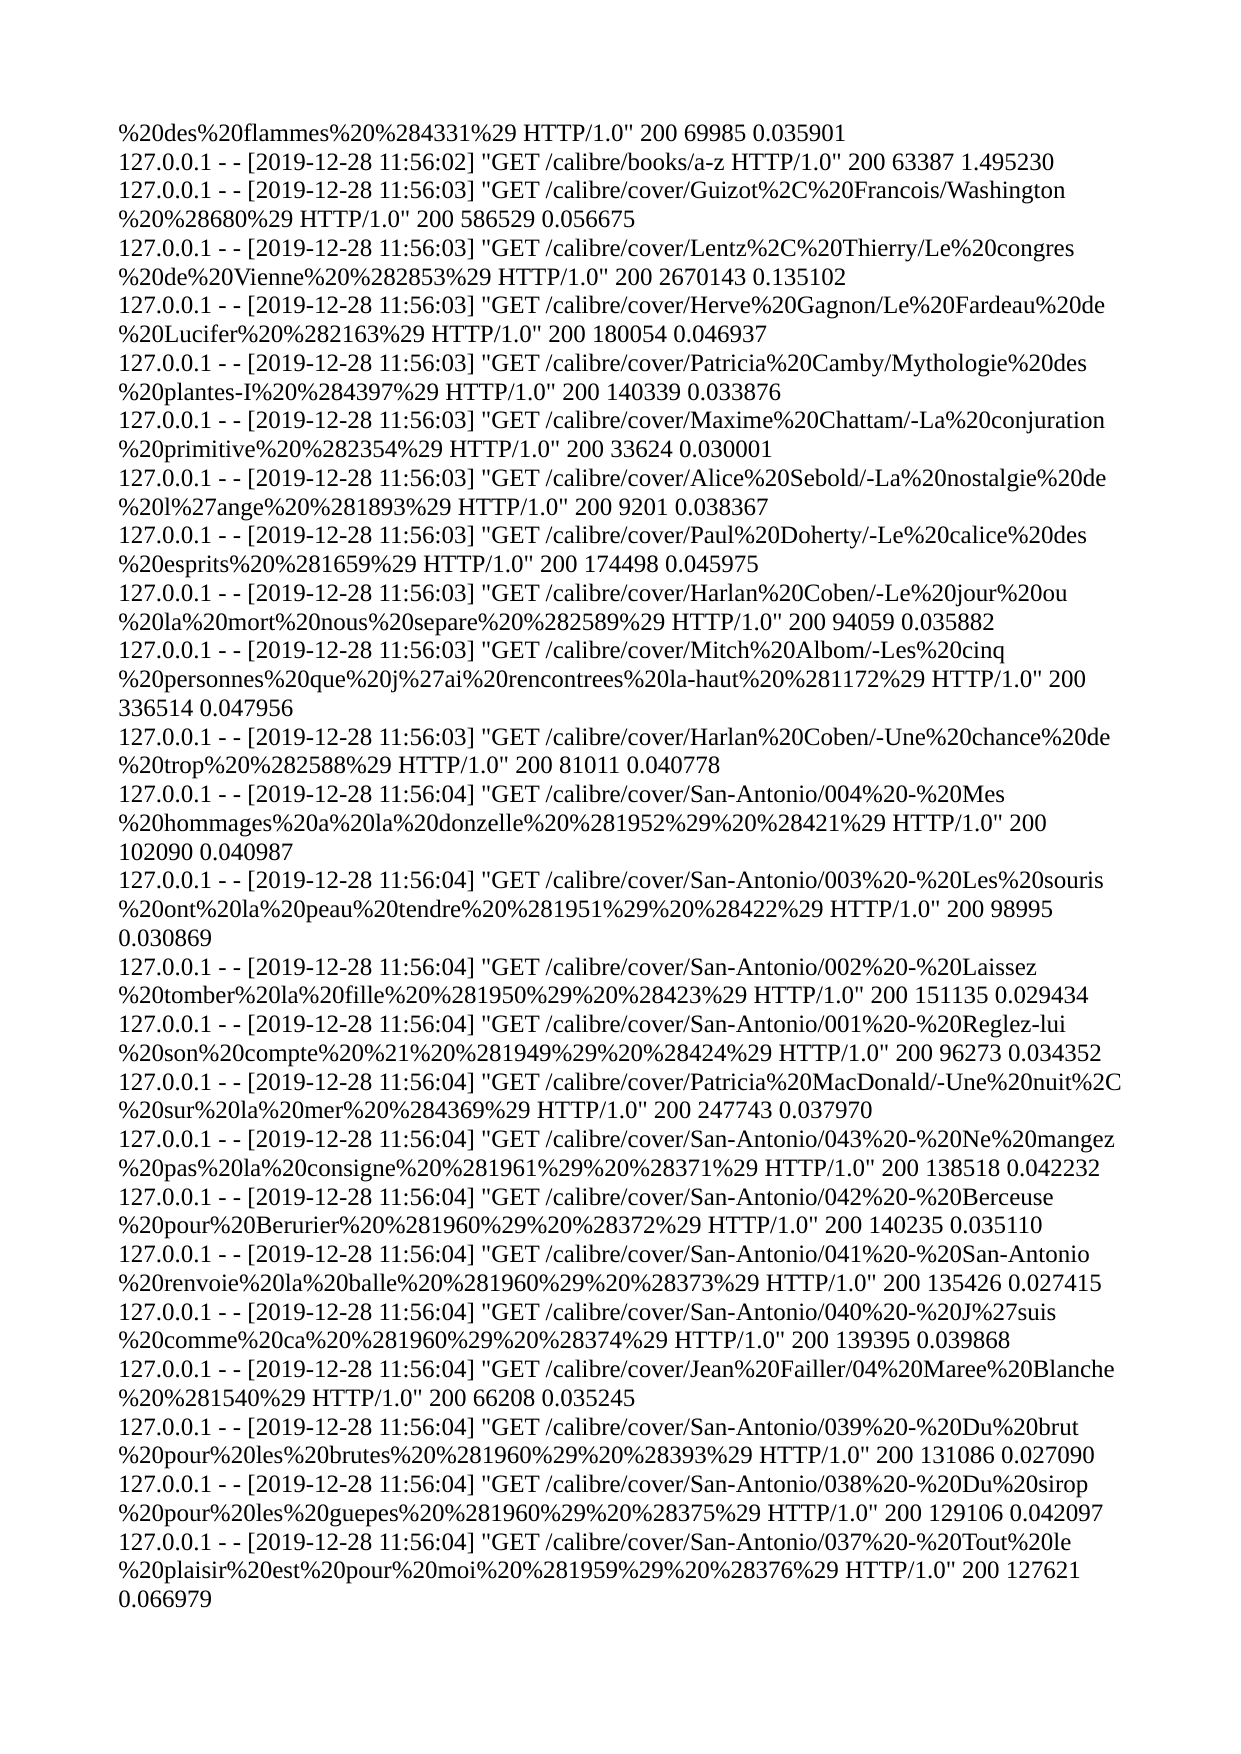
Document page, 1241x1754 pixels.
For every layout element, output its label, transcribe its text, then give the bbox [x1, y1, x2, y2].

text %20des%20flammes%20%284331%29 HTTP/1.0" 200 69985 0.035901 127.0.0.1 - - [2019-12-28 11:56:02] "GET /calibre/books/a-z HTTP/1.0" 200 63387 1.495230 127.0.0.1 - - [2019-12-28 11:56:03] "GET /calibre/cover/Guizot%2C%20Francois/Washington%20%28680%29 HTTP/1.0" 200 586529 0.056675 127.0.0.1 - - [2019-12-28 11:56:03] "GET /calibre/cover/Lentz%2C%20Thierry/Le%20congres%20de%20Vienne%20%282853%29 HTTP/1.0" 200 2670143 0.135102 127.0.0.1 - - [2019-12-28 11:56:03] "GET /calibre/cover/Herve%20Gagnon/Le%20Fardeau%20de%20Lucifer%20%282163%29 HTTP/1.0" 200 180054 0.046937 127.0.0.1 - - [2019-12-28 11:56:03] "GET /calibre/cover/Patricia%20Camby/Mythologie%20des%20plantes-I%20%284397%29 HTTP/1.0" 200 140339 0.033876 127.0.0.1 - - [2019-12-28 11:56:03] "GET /calibre/cover/Maxime%20Chattam/-La%20conjuration%20primitive%20%282354%29 HTTP/1.0" 200 33624 0.030001 127.0.0.1 - - [2019-12-28 11:56:03] "GET /calibre/cover/Alice%20Sebold/-La%20nostalgie%20de%20l%27ange%20%281893%29 HTTP/1.0" 200 9201 0.038367 127.0.0.1 - - [2019-12-28 11:56:03] "GET /calibre/cover/Paul%20Doherty/-Le%20calice%20des%20esprits%20%281659%29 HTTP/1.0" 200 174498 0.045975 127.0.0.1 - - [2019-12-28 11:56:03] "GET /calibre/cover/Harlan%20Coben/-Le%20jour%20ou%20la%20mort%20nous%20separe%20%282589%29 HTTP/1.0" 200 94059 0.035882 127.0.0.1 - - [2019-12-28 11:56:03] "GET /calibre/cover/Mitch%20Albom/-Les%20cinq%20personnes%20que%20j%27ai%20rencontrees%20la-haut%20%281172%29 HTTP/1.0" 200 336514 0.047956 127.0.0.1 - - [2019-12-28 11:56:03] "GET /calibre/cover/Harlan%20Coben/-Une%20chance%20de%20trop%20%282588%29 HTTP/1.0" 200 81011 0.040778 127.0.0.1 - - [2019-12-28 11:56:04] "GET /calibre/cover/San-Antonio/004%20-%20Mes%20hommages%20a%20la%20donzelle%20%281952%29%20%28421%29 HTTP/1.0" 200 102090 0.040987 127.0.0.1 - - [2019-12-28 11:56:04] "GET /calibre/cover/San-Antonio/003%20-%20Les%20souris%20ont%20la%20peau%20tendre%20%281951%29%20%28422%29 HTTP/1.0" 200 98995 0.030869 127.0.0.1 - - [2019-12-28 11:56:04] "GET /calibre/cover/San-Antonio/002%20-%20Laissez%20tomber%20la%20fille%20%281950%29%20%28423%29 HTTP/1.0" 200 151135 0.029434 127.0.0.1 - - [2019-12-28 11:56:04] "GET /calibre/cover/San-Antonio/001%20-%20Reglez-lui%20son%20compte%20%21%20%281949%29%20%28424%29 HTTP/1.0" 200 96273 0.034352 127.0.0.1 - - [2019-12-28 11:56:04] "GET /calibre/cover/Patricia%20MacDonald/-Une%20nuit%2C%20sur%20la%20mer%20%284369%29 HTTP/1.0" 200 247743 0.037970 127.0.0.1 - - [2019-12-28 11:56:04] "GET /calibre/cover/San-Antonio/043%20-%20Ne%20mangez%20pas%20la%20consigne%20%281961%29%20%28371%29 HTTP/1.0" 200 138518 0.042232 127.0.0.1 - - [2019-12-28 11:56:04] "GET /calibre/cover/San-Antonio/042%20-%20Berceuse%20pour%20Berurier%20%281960%29%20%28372%29 HTTP/1.0" 200 140235 0.035110 127.0.0.1 - - [2019-12-28 11:56:04] "GET /calibre/cover/San-Antonio/041%20-%20San-Antonio%20renvoie%20la%20balle%20%281960%29%20%28373%29 HTTP/1.0" 200 135426 0.027415 127.0.0.1 - - [2019-12-28 11:56:04] "GET /calibre/cover/San-Antonio/040%20-%20J%27suis%20comme%20ca%20%281960%29%20%28374%29 HTTP/1.0" 200 139395 0.039868 127.0.0.1 - - [2019-12-28 11:56:04] "GET /calibre/cover/Jean%20Failler/04%20Maree%20Blanche%20%281540%29 HTTP/1.0" 200 66208 0.035245 127.0.0.1 - - [2019-12-28 11:56:04] "GET /calibre/cover/San-Antonio/039%20-%20Du%20brut%20pour%20les%20brutes%20%281960%29%20%28393%29 HTTP/1.0" 200 131086 0.027090 127.0.0.1 - - [2019-12-28 11:56:04] "GET /calibre/cover/San-Antonio/038%20-%20Du%20sirop%20pour%20les%20guepes%20%281960%29%20%28375%29 HTTP/1.0" 200 129106 0.042097 127.0.0.1 - - [2019-12-28 11:56:04] "GET /calibre/cover/San-Antonio/037%20-%20Tout%20le%20plaisir%20est%20pour%20moi%20%281959%29%20%28376%29 HTTP/1.0" 200 127621 0.066979 [118, 118, 1122, 1613]
